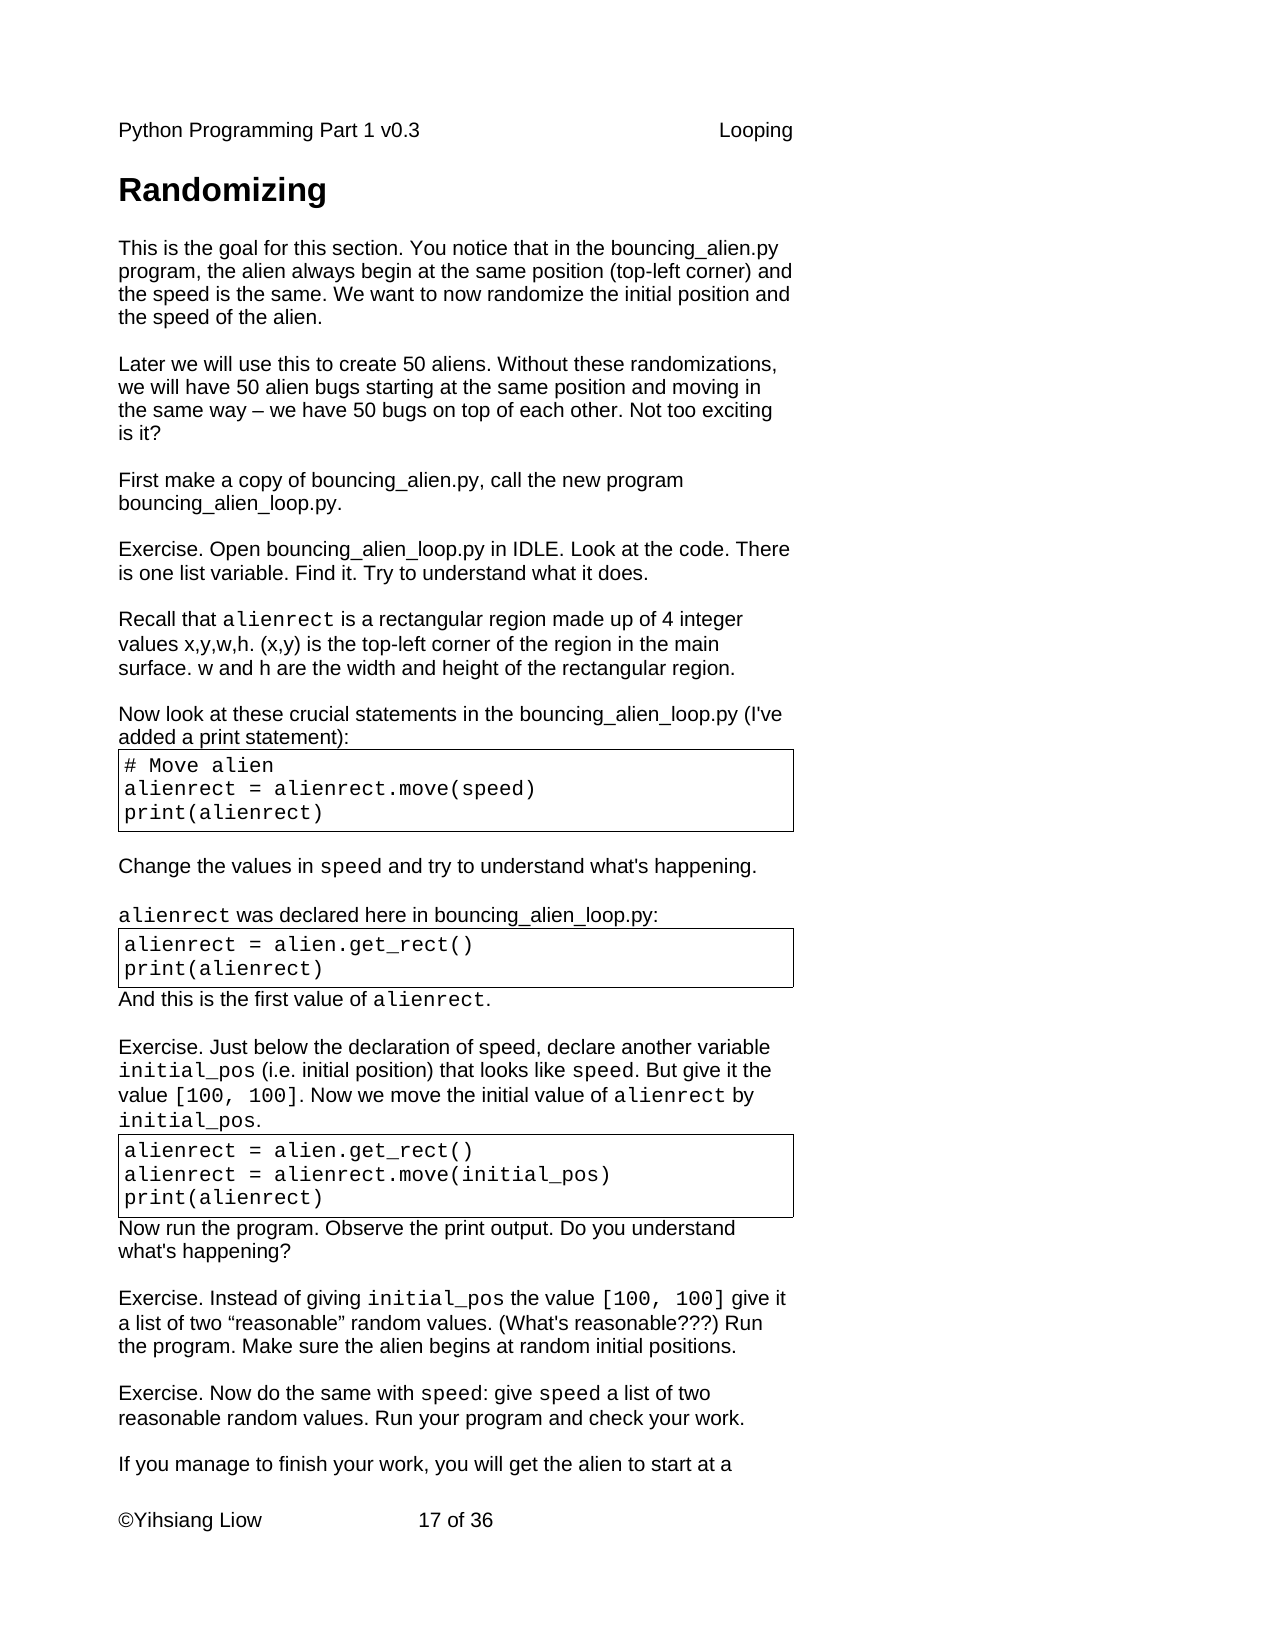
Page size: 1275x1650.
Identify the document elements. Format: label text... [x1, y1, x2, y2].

text Recall that alienrect is a rectangular region made up of 4 integer values x,y,w,h. (x,y) is the top-left corner of the region in the main surface. w and h are the width and height of the rectangular region. [118, 608, 793, 679]
text Exercise. Now do the same with speed: give speed a list of two reasonable random values. Run your program and check your work. [118, 1381, 793, 1429]
text Exercise. Instead of giving initial_pos the value [100, 100] give it a list of two “reasonable” random values. (What's reasonable???) Run the program. Make sure the alien begins at random initial positions. [118, 1286, 793, 1358]
table_header # Move alien alienrect = alienrect.move(speed) print(alienrect) [119, 750, 793, 831]
text And this is the first value of alienrect. [118, 988, 793, 1012]
text Later we will use this to create 50 aliens. Without these randomizations, we will have 50 alien bugs starting at the same position and moving in the same way – we have 50 bugs on top of each other. Not too exciting is it? [118, 352, 793, 445]
text Exercise. Just below the declaration of speed, declare another variable initial_pos (i.e. initial position) that looks like speed. But give it the value [100, 100]. Now we move the initial value of alienrect by initial_pos. [118, 1036, 793, 1134]
table_header alienrect = alien.get_rect() alienrect = alienrect.move(initial_pos) print(alienrect) [119, 1135, 793, 1217]
text Exercise. Open bouncing_alien_loop.py in IDLE. Look at the code. There is one list variable. Find it. Try to understand what it does. [118, 538, 793, 584]
text If you manage to finish your work, you will get the alien to start at a [118, 1453, 793, 1476]
text First make a copy of bouncing_alien.py, call the new program bouncing_alien_loop.py. [118, 468, 793, 515]
text Randomizing [118, 171, 793, 208]
text Now run the program. Observe the print output. Do you understand what's happening? [118, 1218, 793, 1263]
table_header alienrect = alien.get_rect() print(alienrect) [119, 929, 793, 987]
text alienrect was declared here in bouncing_alien_loop.py: [118, 903, 793, 928]
text Change the values in speed and try to understand what's happening. [118, 855, 793, 880]
text This is the goal for this section. You notice that in the bouncing_alien.py program, the alien always begin at the same position (top-left corner) and the speed is the same. We want to now randomize the initial position and the speed of the alien. [118, 236, 793, 329]
text Now look at these crucial statements in the bouncing_alien_loop.py (I've added a print statement): [118, 702, 793, 749]
